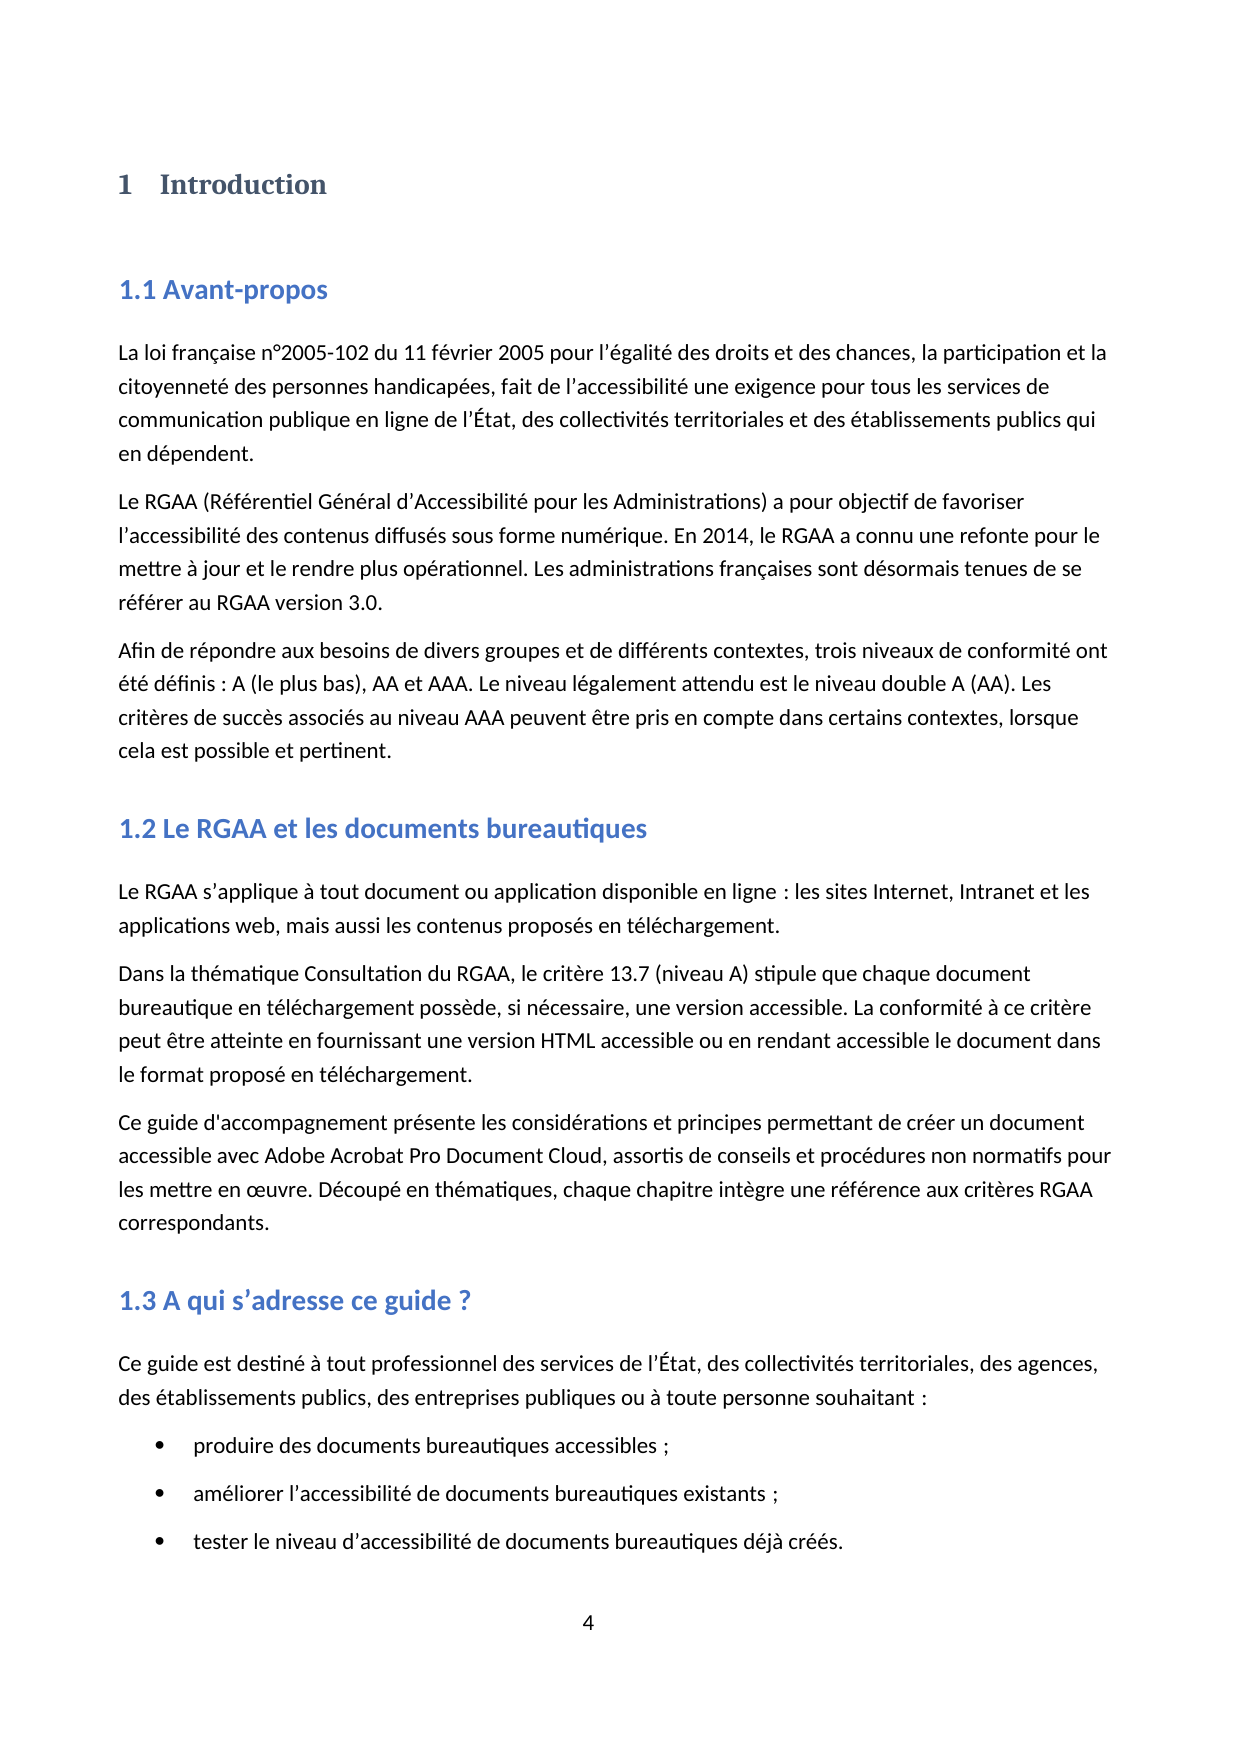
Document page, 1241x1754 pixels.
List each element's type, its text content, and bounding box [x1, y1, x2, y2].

text Ce guide est destiné à tout professionnel des services de l’État, des collectivités territoriales, des agences, des établissements publics, des entreprises publiques ou à toute personne souhaitant : [118, 1349, 1122, 1411]
list produire des documents bureautiques accessibles ; [156, 1431, 1122, 1459]
subtitle Avant-propos [112, 271, 1122, 306]
text Ce guide d'accompagnement présente les considérations et principes permettant de créer un document accessible avec Adobe Acrobat Pro Document Cloud, assortis de conseils et procédures non normatifs pour les mettre en œuvre. Découpé en thématiques, chaque chapitre intègre une référence aux critères RGAA correspondants. [118, 1108, 1122, 1237]
text Dans la thématique Consultation du RGAA, le critère 13.7 (niveau A) stipule que chaque document bureautique en téléchargement possède, si nécessaire, une version accessible. La conformité à ce critère peut être atteinte en fournissant une version HTML accessible ou en rendant accessible le document dans le format proposé en téléchargement. [118, 959, 1122, 1088]
text La loi française n°2005-102 du 11 février 2005 pour l’égalité des droits et des chances, la participation et la citoyenneté des personnes handicapées, fait de l’accessibilité une exigence pour tous les services de communication publique en ligne de l’État, des collectivités territoriales et des établissements publics qui en dépendent. [118, 338, 1122, 467]
text Le RGAA (Référentiel Général d’Accessibilité pour les Administrations) a pour objectif de favoriser l’accessibilité des contenus diffusés sous forme numérique. En 2014, le RGAA a connu une refonte pour le mettre à jour et le rendre plus opérationnel. Les administrations françaises sont désormais tenues de se référer au RGAA version 3.0. [118, 487, 1122, 616]
subtitle Introduction [112, 168, 1122, 202]
subtitle A qui s’adresse ce guide ? [112, 1282, 1122, 1317]
subtitle Le RGAA et les documents bureautiques [112, 810, 1122, 845]
text Afin de répondre aux besoins de divers groupes et de différents contextes, trois niveaux de conformité ont été définis : A (le plus bas), AA et AAA. Le niveau légalement attendu est le niveau double A (AA). Les critères de succès associés au niveau AAA peuvent être pris en compte dans certains contextes, lorsque cela est possible et pertinent. [118, 636, 1122, 765]
list tester le niveau d’accessibilité de documents bureautiques déjà créés. [156, 1527, 1122, 1555]
text Le RGAA s’applique à tout document ou application disponible en ligne : les sites Internet, Intranet et les applications web, mais aussi les contenus proposés en téléchargement. [118, 877, 1122, 939]
list améliorer l’accessibilité de documents bureautiques existants ; [156, 1479, 1122, 1507]
